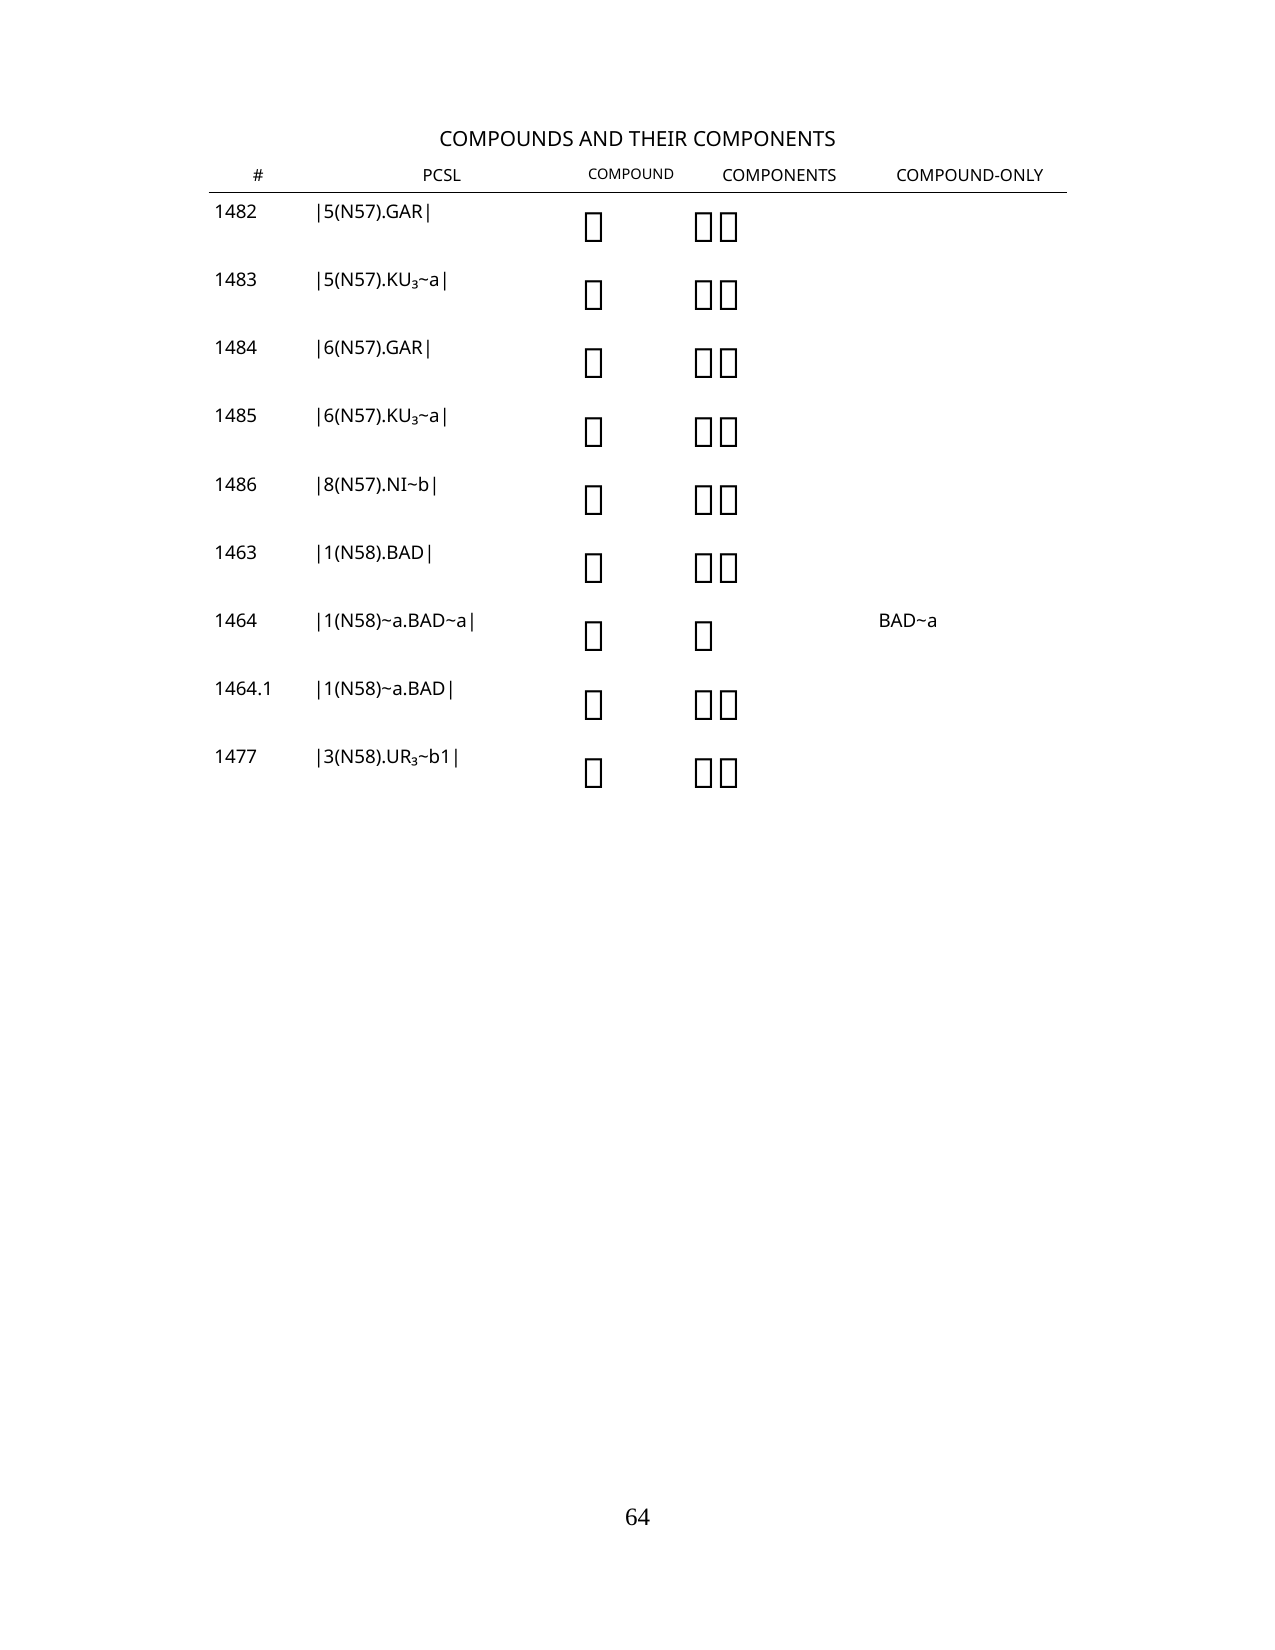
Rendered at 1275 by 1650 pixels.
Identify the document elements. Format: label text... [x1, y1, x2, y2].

table_cell |5(N57).GAR| [308, 193, 576, 260]
table_cell |6(N57).GAR| [308, 329, 576, 397]
table_cell 𒘾𒫃 [686, 738, 872, 806]
table_cell 𒰫 [576, 533, 686, 602]
table_cell # [209, 158, 308, 192]
table_cell 1464 [209, 602, 308, 670]
table_header COMPOUNDS AND THEIR COMPONENTS [209, 118, 1067, 158]
table_cell 𒚋𒟷 [686, 193, 872, 260]
table_cell PCSL [308, 158, 576, 192]
table_cell 1486 [209, 465, 308, 533]
table_cell 𒱂 [576, 397, 686, 465]
table_cell [873, 260, 1067, 329]
table_cell |6(N57).KU₃~a| [308, 397, 576, 465]
table_cell COMPOUND [576, 158, 686, 192]
table_cell [873, 397, 1067, 465]
table_cell 𒚋𒣆 [686, 260, 872, 329]
table_cell 𒰬 [576, 602, 686, 670]
table_cell 𒚢𒣆 [686, 397, 872, 465]
table_cell 1482 [209, 193, 308, 260]
table_cell [873, 193, 1067, 260]
table_cell 1477 [209, 738, 308, 806]
table_cell 1483 [209, 260, 308, 329]
table_cell [873, 670, 1067, 738]
table_cell 1484 [209, 329, 308, 397]
table_cell 𒱃 [576, 465, 686, 533]
table_cell [873, 533, 1067, 602]
table_cell [873, 329, 1067, 397]
table_cell |5(N57).KU₃~a| [308, 260, 576, 329]
table_cell 𒗛𒜤 [686, 670, 872, 738]
table_cell BAD~a [873, 602, 1067, 670]
table_cell 𒰭 [576, 670, 686, 738]
table_cell 𒛉𒥦 [686, 465, 872, 533]
table_cell 𒰿 [576, 193, 686, 260]
table_cell |8(N57).NI~b| [308, 465, 576, 533]
table_cell 𒚢𒟷 [686, 329, 872, 397]
table_cell 𒱁 [576, 329, 686, 397]
table_cell |3(N58).UR₃~b1| [308, 738, 576, 806]
table_cell [873, 738, 1067, 806]
table_cell |1(N58)~a.BAD| [308, 670, 576, 738]
table_cell 1464.1 [209, 670, 308, 738]
table_cell 𒗛𒜤 [686, 533, 872, 602]
table_cell |1(N58)~a.BAD~a| [308, 602, 576, 670]
table_cell [873, 465, 1067, 533]
table_cell 𒰺 [576, 738, 686, 806]
table_cell 𒱀 [576, 260, 686, 329]
table_cell |1(N58).BAD| [308, 533, 576, 602]
table_cell COMPONENTS [686, 158, 872, 192]
table_cell 𒗛 [686, 602, 872, 670]
table_cell 1485 [209, 397, 308, 465]
table_cell COMPOUND-ONLY [873, 158, 1067, 192]
table_cell 1463 [209, 533, 308, 602]
